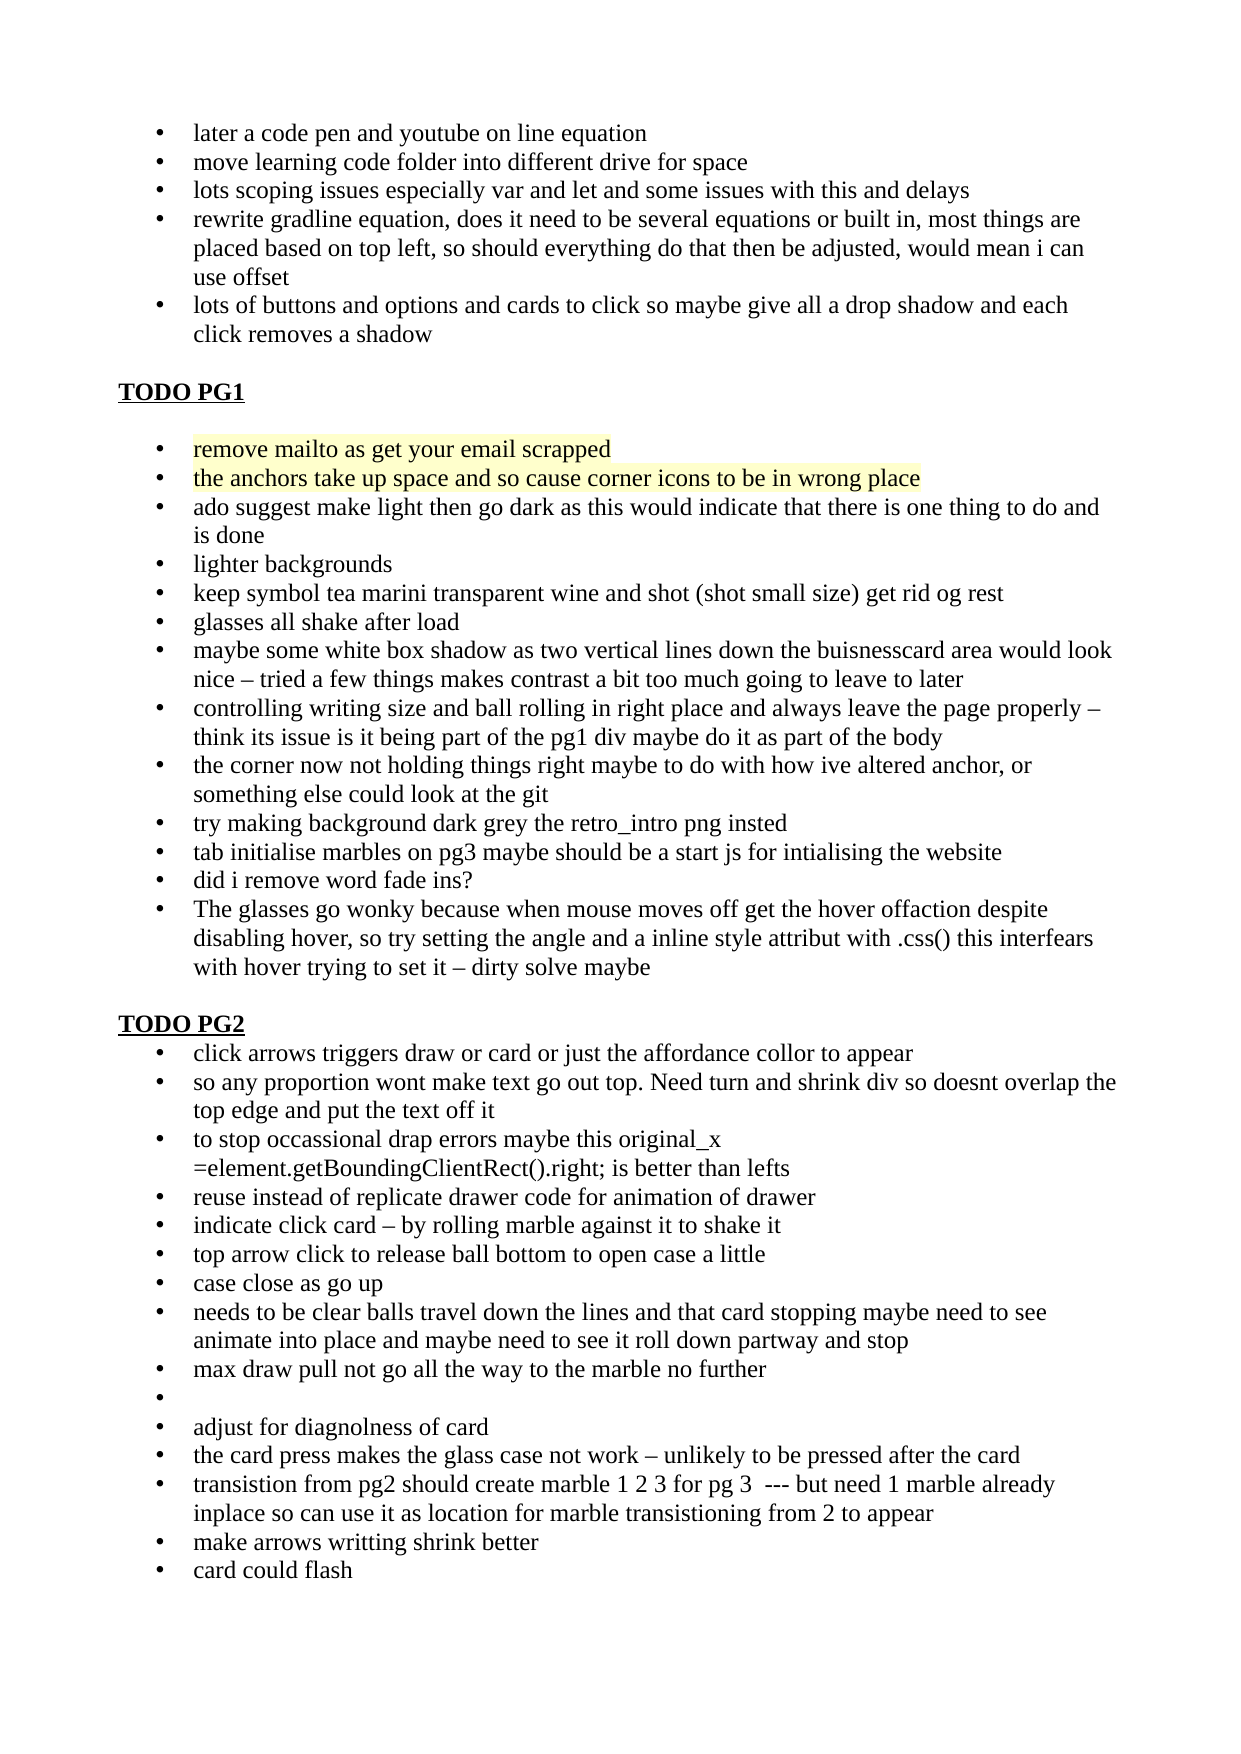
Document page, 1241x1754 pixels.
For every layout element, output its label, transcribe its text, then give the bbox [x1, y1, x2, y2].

list to stop occassional drap errors maybe this original_x =element.getBoundingClientRect().right; is better than lefts [156, 1124, 1122, 1182]
list max draw pull not go all the way to the marble no further [156, 1354, 1122, 1383]
text TODO PG1 [118, 377, 1122, 406]
list case close as go up [156, 1268, 1122, 1297]
list ado suggest make light then go dark as this would indicate that there is one thing to do and is done [156, 492, 1122, 549]
list glasses all shake after load [156, 607, 1122, 636]
list the corner now not holding things right maybe to do with how ive altered anchor, or something else could look at the git [156, 751, 1122, 808]
list rewrite gradline equation, does it need to be several equations or built in, most things are placed based on top left, so should everything do that then be adjusted, would mean i can use offset [156, 204, 1122, 291]
list maybe some white box shadow as two vertical lines down the buisnesscard area would look nice – tried a few things makes contrast a bit too much going to leave to later [156, 636, 1122, 693]
list remove mailto as get your email scrapped [156, 434, 1122, 463]
list controlling writing size and ball rolling in right place and always leave the page properly – think its issue is it being part of the pg1 div maybe do it as part of the body [156, 693, 1122, 751]
list card could flash [156, 1556, 1122, 1584]
list keep symbol tea marini transparent wine and shot (shot small size) get rid og rest [156, 578, 1122, 607]
list the card press makes the glass case not work – unlikely to be pressed after the card [156, 1441, 1122, 1469]
list transistion from pg2 should create marble 1 2 3 for pg 3 --- but need 1 marble already inplace so can use it as location for marble transistioning from 2 to appear [156, 1469, 1122, 1527]
list move learning code folder into different drive for space [156, 147, 1122, 176]
list try making background dark grey the retro_intro png insted [156, 808, 1122, 837]
list lots scoping issues especially var and let and some issues with this and delays [156, 176, 1122, 204]
list needs to be clear balls travel down the lines and that card stopping maybe need to see animate into place and maybe need to see it roll down partway and stop [156, 1297, 1122, 1354]
list reuse instead of replicate drawer code for animation of drawer [156, 1182, 1122, 1211]
list did i remove word fade ins? [156, 866, 1122, 894]
list click arrows triggers draw or card or just the affordance collor to appear [156, 1038, 1122, 1067]
list lots of buttons and options and cards to click so maybe give all a drop shadow and each click removes a shadow [156, 291, 1122, 348]
text TODO PG2 [118, 1009, 1122, 1038]
list make arrows writting shrink better [156, 1527, 1122, 1556]
list lighter backgrounds [156, 549, 1122, 578]
list indicate click card – by rolling marble against it to shake it [156, 1211, 1122, 1239]
list The glasses go wonky because when mouse moves off get the hover offaction despite disabling hover, so try setting the angle and a inline style attribut with .css() this interfears with hover trying to set it – dirty solve maybe [156, 894, 1122, 981]
list so any proportion wont make text go out top. Need turn and shrink div so doesnt overlap the top edge and put the text off it [156, 1067, 1122, 1124]
list tab initialise marbles on pg3 maybe should be a start js for intialising the website [156, 837, 1122, 866]
list top arrow click to release ball bottom to open case a little [156, 1239, 1122, 1268]
list the anchors take up space and so cause corner icons to be in wrong place [156, 463, 1122, 492]
list later a code pen and youtube on line equation [156, 118, 1122, 147]
list adjust for diagnolness of card [156, 1412, 1122, 1441]
